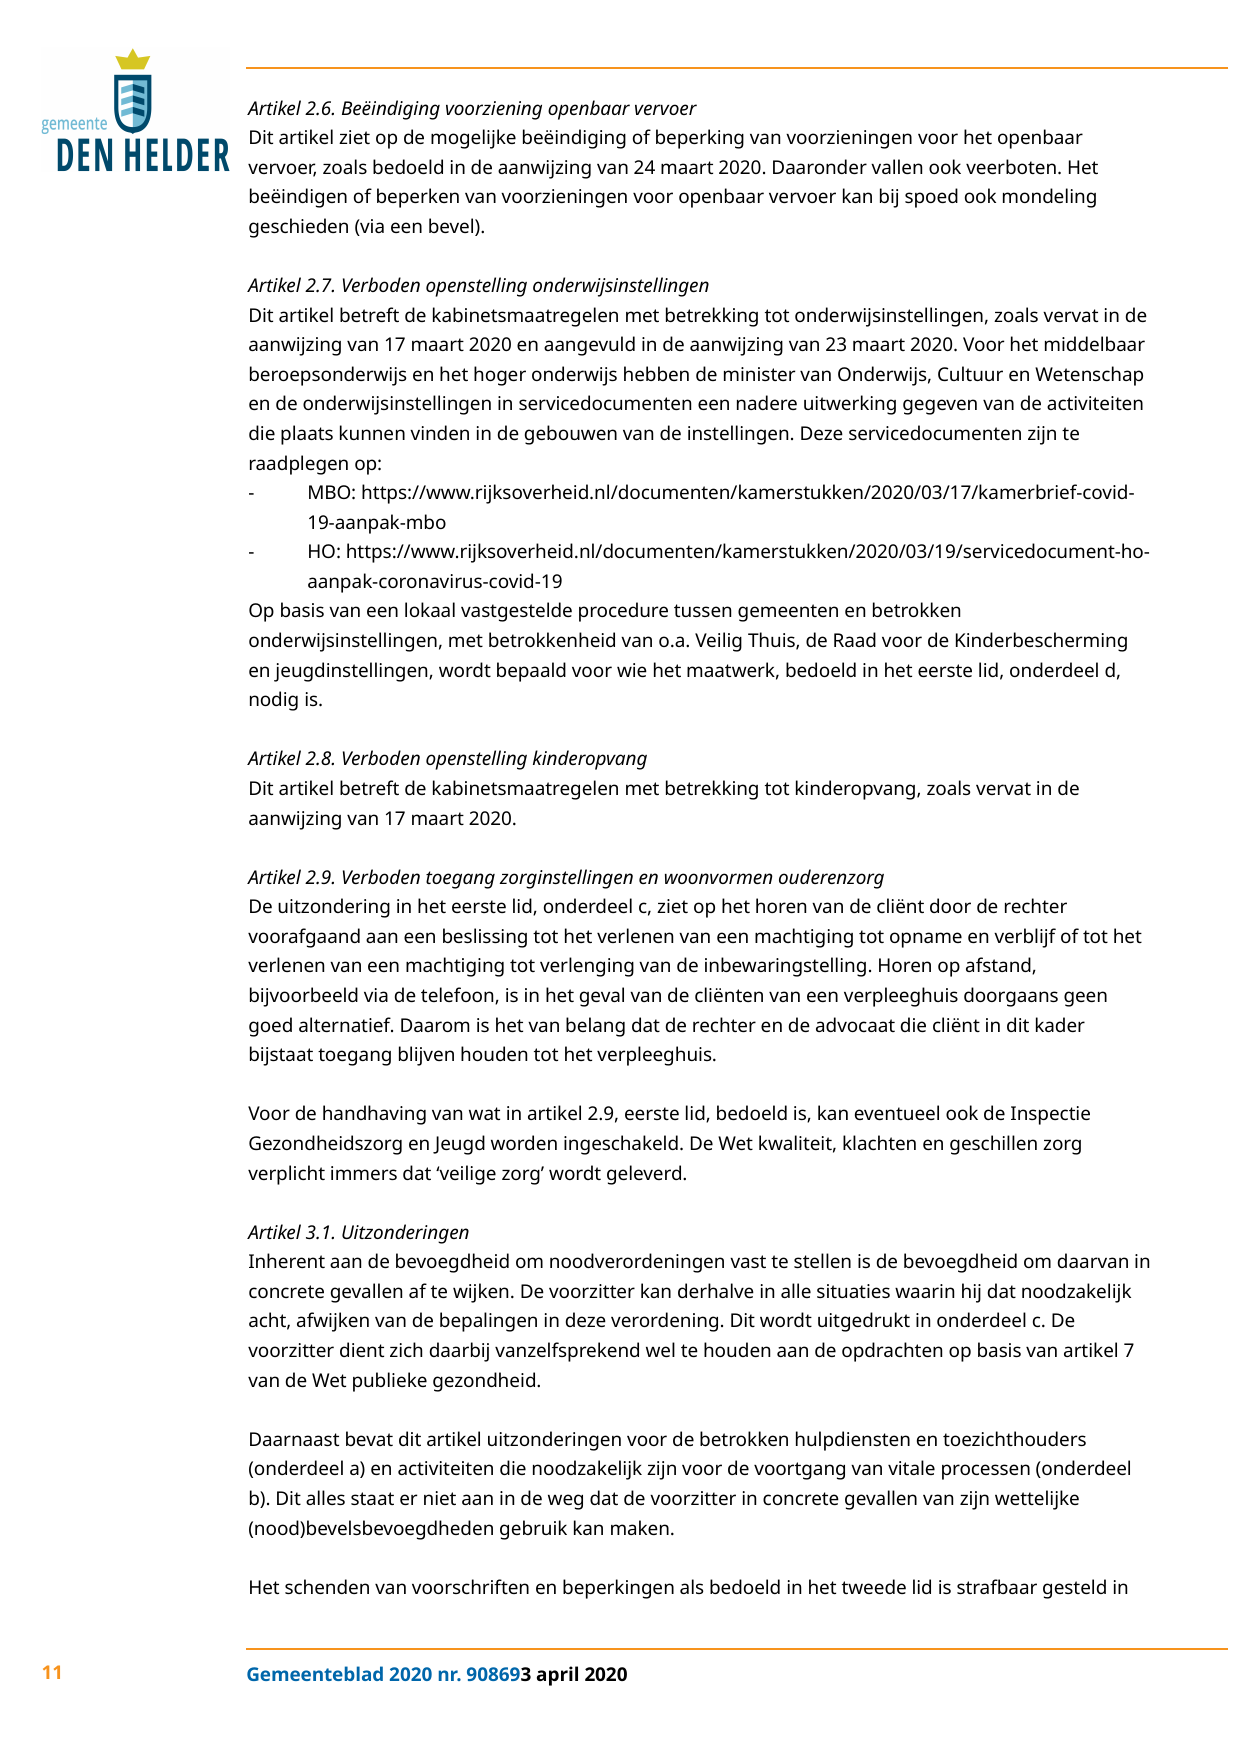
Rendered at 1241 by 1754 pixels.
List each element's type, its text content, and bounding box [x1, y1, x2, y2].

picture [41, 47, 231, 172]
text Op basis van een lokaal vastgestelde procedure tussen gemeenten en betrokken onderwijsinstellingen, met betrokkenheid van o.a. Veilig Thuis, de Raad voor de Kinderbescherming en jeugdinstellingen, wordt bepaald voor wie het maatwerk, bedoeld in het eerste lid, onderdeel d, nodig is. [248, 598, 1152, 712]
text Dit artikel betreft de kabinetsmaatregelen met betrekking tot onderwijsinstellingen, zoals vervat in de aanwijzing van 17 maart 2020 en aangevuld in de aanwijzing van 23 maart 2020. Voor het middelbaar beroepsonderwijs en het hoger onderwijs hebben de minister van Onderwijs, Cultuur en Wetenschap en de onderwijsinstellingen in servicedocumenten een nadere uitwerking gegeven van de activiteiten die plaats kunnen vinden in de gebouwen van de instellingen. Deze servicedocumenten zijn te raadplegen op: [248, 302, 1152, 476]
list MBO: https://www.rijksoverheid.nl/documenten/kamerstukken/2020/03/17/kamerbrief-covid-19-aanpak-mbo [248, 479, 1152, 535]
text Dit artikel betreft de kabinetsmaatregelen met betrekking tot kinderopvang, zoals vervat in de aanwijzing van 17 maart 2020. [248, 775, 1152, 831]
text Artikel 2.6. Beëindiging voorziening openbaar vervoer [248, 95, 1152, 121]
list HO: https://www.rijksoverheid.nl/documenten/kamerstukken/2020/03/19/servicedocument-ho-aanpak-coronavirus-covid-19 [248, 538, 1152, 594]
text Het schenden van voorschriften en beperkingen als bedoeld in het tweede lid is strafbaar gesteld in [248, 1574, 1152, 1600]
text Artikel 2.7. Verboden openstelling onderwijsinstellingen [248, 272, 1152, 298]
text Inherent aan de bevoegdheid om noodverordeningen vast te stellen is de bevoegdheid om daarvan in concrete gevallen af te wijken. De voorzitter kan derhalve in alle situaties waarin hij dat noodzakelijk acht, afwijken van de bepalingen in deze verordening. Dit wordt uitgedrukt in onderdeel c. De voorzitter dient zich daarbij vanzelfsprekend wel te houden aan de opdrachten op basis van artikel 7 van de Wet publieke gezondheid. [248, 1248, 1152, 1393]
text Artikel 2.9. Verboden toegang zorginstellingen en woonvormen ouderenzorg [248, 864, 1152, 890]
text Artikel 3.1. Uitzonderingen [248, 1219, 1152, 1245]
picture [100, 154, 106, 172]
text Voor de handhaving van wat in artikel 2.9, eerste lid, bedoeld is, kan eventueel ook de Inspectie Gezondheidszorg en Jeugd worden ingeschakeld. De Wet kwaliteit, klachten en geschillen zorg verplicht immers dat ‘veilige zorg’ wordt geleverd. [248, 1101, 1152, 1186]
picture [220, 160, 224, 172]
text De uitzondering in het eerste lid, onderdeel c, ziet op het horen van de cliënt door de rechter voorafgaand aan een beslissing tot het verlenen van een machtiging tot opname en verblijf of tot het verlenen van een machtiging tot verlenging van de inbewaringstelling. Horen op afstand, bijvoorbeeld via de telefoon, is in het geval van de cliënten van een verpleeghuis doorgaans geen goed alternatief. Daarom is het van belang dat de rechter en de advocaat die cliënt in dit kader bijstaat toegang blijven houden tot het verpleeghuis. [248, 893, 1152, 1067]
picture [63, 144, 68, 165]
picture [130, 157, 135, 172]
picture [182, 144, 187, 165]
text Dit artikel ziet op de mogelijke beëindiging of beperking van voorzieningen voor het openbaar vervoer, zoals bedoeld in de aanwijzing van 24 maart 2020. Daaronder vallen ook veerboten. Het beëindigen of beperken van voorzieningen voor openbaar vervoer kan bij spoed ook mondeling geschieden (via een bevel). [248, 124, 1152, 239]
text Artikel 2.8. Verboden openstelling kinderopvang [248, 746, 1152, 771]
text Daarnaast bevat dit artikel uitzonderingen voor de betrokken hulpdiensten en toezichthouders (onderdeel a) en activiteiten die noodzakelijk zijn voor de voortgang van vitale processen (onderdeel b). Dit alles staat er niet aan in de weg dat de voorzitter in concrete gevallen van zijn wettelijke (nood)bevelsbevoegdheden gebruik kan maken. [248, 1426, 1152, 1541]
